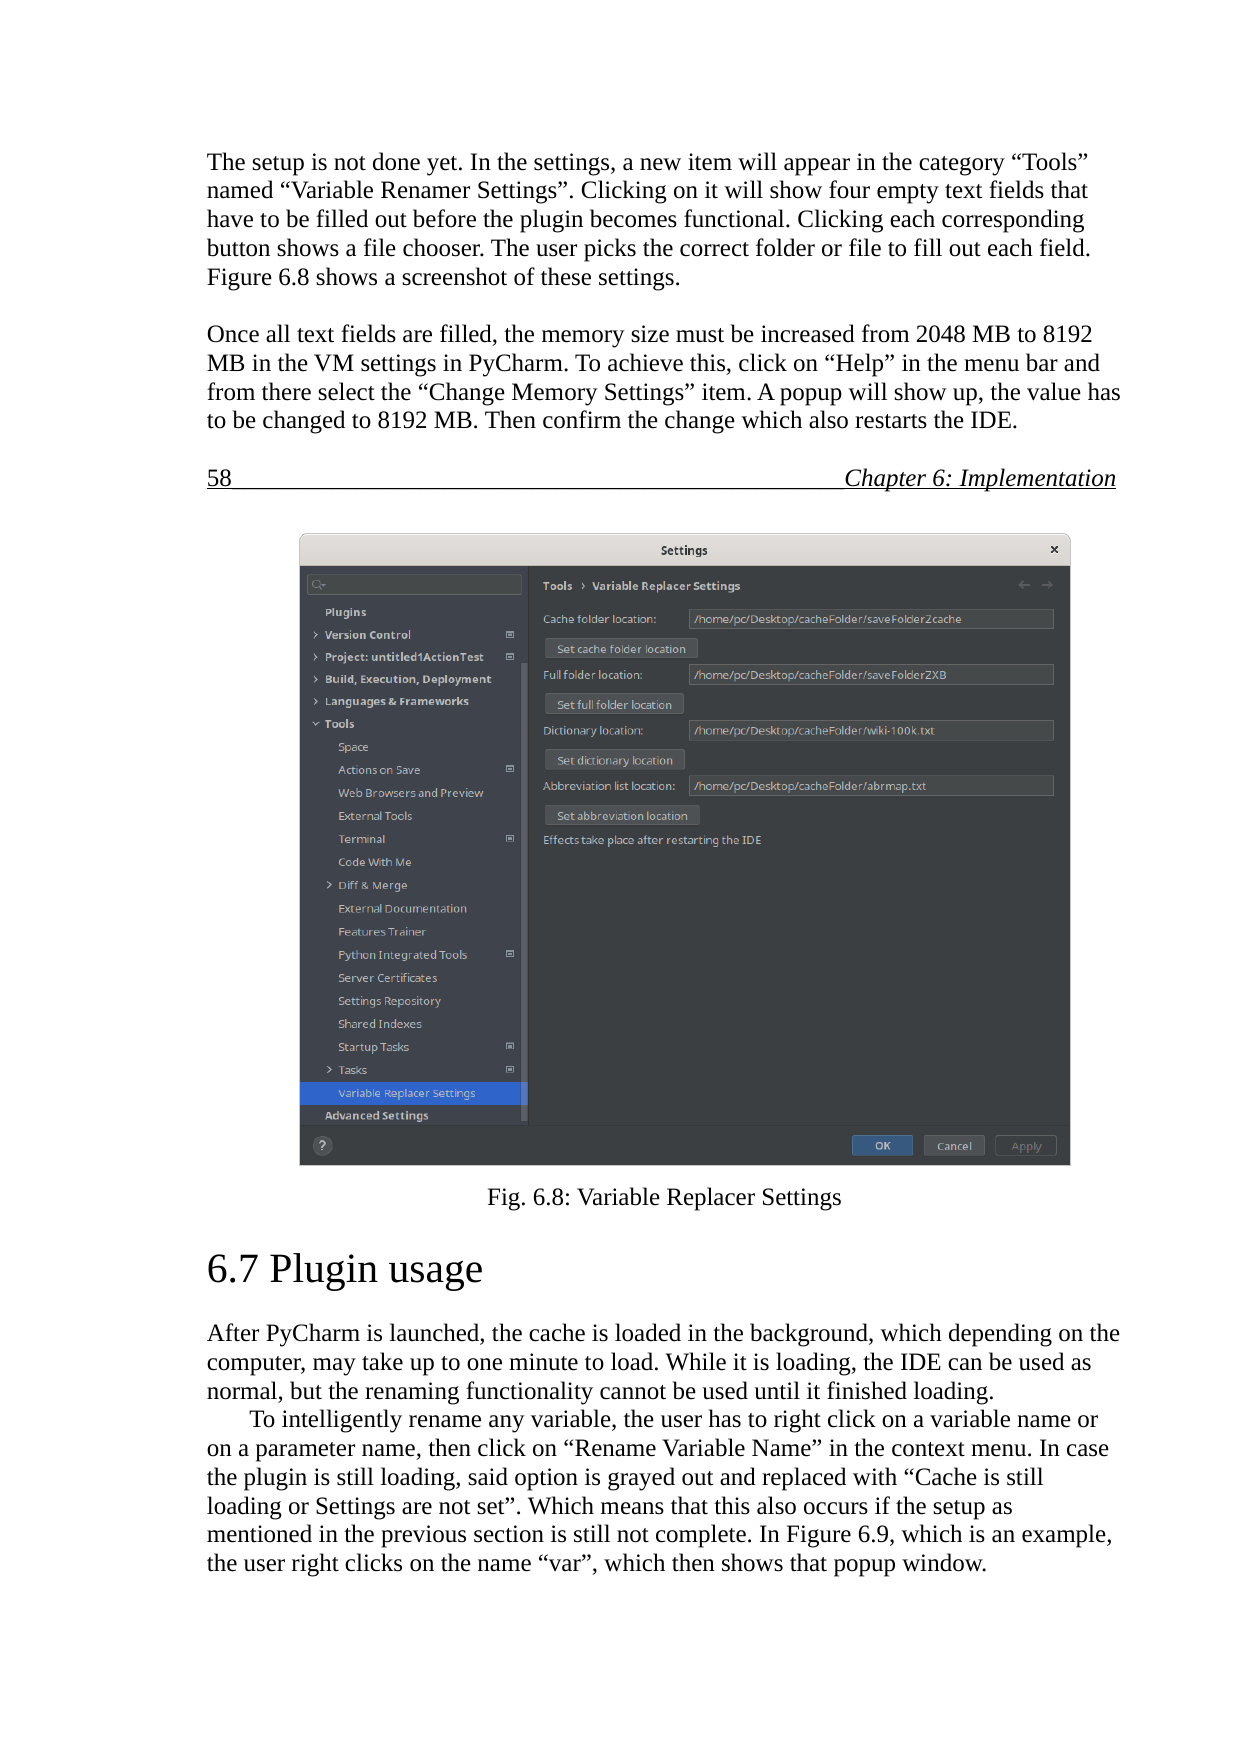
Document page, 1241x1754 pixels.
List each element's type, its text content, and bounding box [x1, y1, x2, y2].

text 58_________________________________________________Chapter 6: Implementation [207, 463, 1122, 492]
text Once all text fields are filled, the memory size must be increased from 2048 MB to 8192 MB in the VM settings in PyCharm. To achieve this, click on “Help” in the menu bar and from there select the “Change Memory Settings” item. A popup will show up, the value has to be changed to 8192 MB. Then confirm the change which also restarts the IDE. [207, 319, 1122, 434]
text Fig. 6.8: Variable Replacer Settings [207, 1182, 1122, 1211]
text To intelligently rename any variable, the user has to right click on a variable name or on a parameter name, then click on “Rename Variable Name” in the context menu. In case the plugin is still loading, said option is grayed out and replaced with “Cache is still loading or Settings are not set”. Which means that this also occurs if the setup as mentioned in the previous section is still not complete. In Figure 6.9, which is an example, the user right clicks on the name “var”, which then shows that popup window. [207, 1404, 1122, 1577]
text After PyCharm is launched, the cache is loaded in the background, which depending on the computer, may take up to one minute to load. While it is loading, the IDE can be used as normal, but the renaming functionality cannot be used until it finished loading. [207, 1318, 1122, 1404]
text The setup is not done yet. In the settings, a new item will appear in the category “Tools” named “Variable Renamer Settings”. Clicking on it will show four empty text fields that have to be filled out before the plugin becomes functional. Clicking each corresponding button shows a file chooser. The user picks the correct folder or file to fill out each field. Figure 6.8 shows a screenshot of these settings. [207, 147, 1122, 291]
subtitle 6.7 Plugin usage [207, 1243, 1122, 1291]
picture [291, 527, 1078, 1173]
